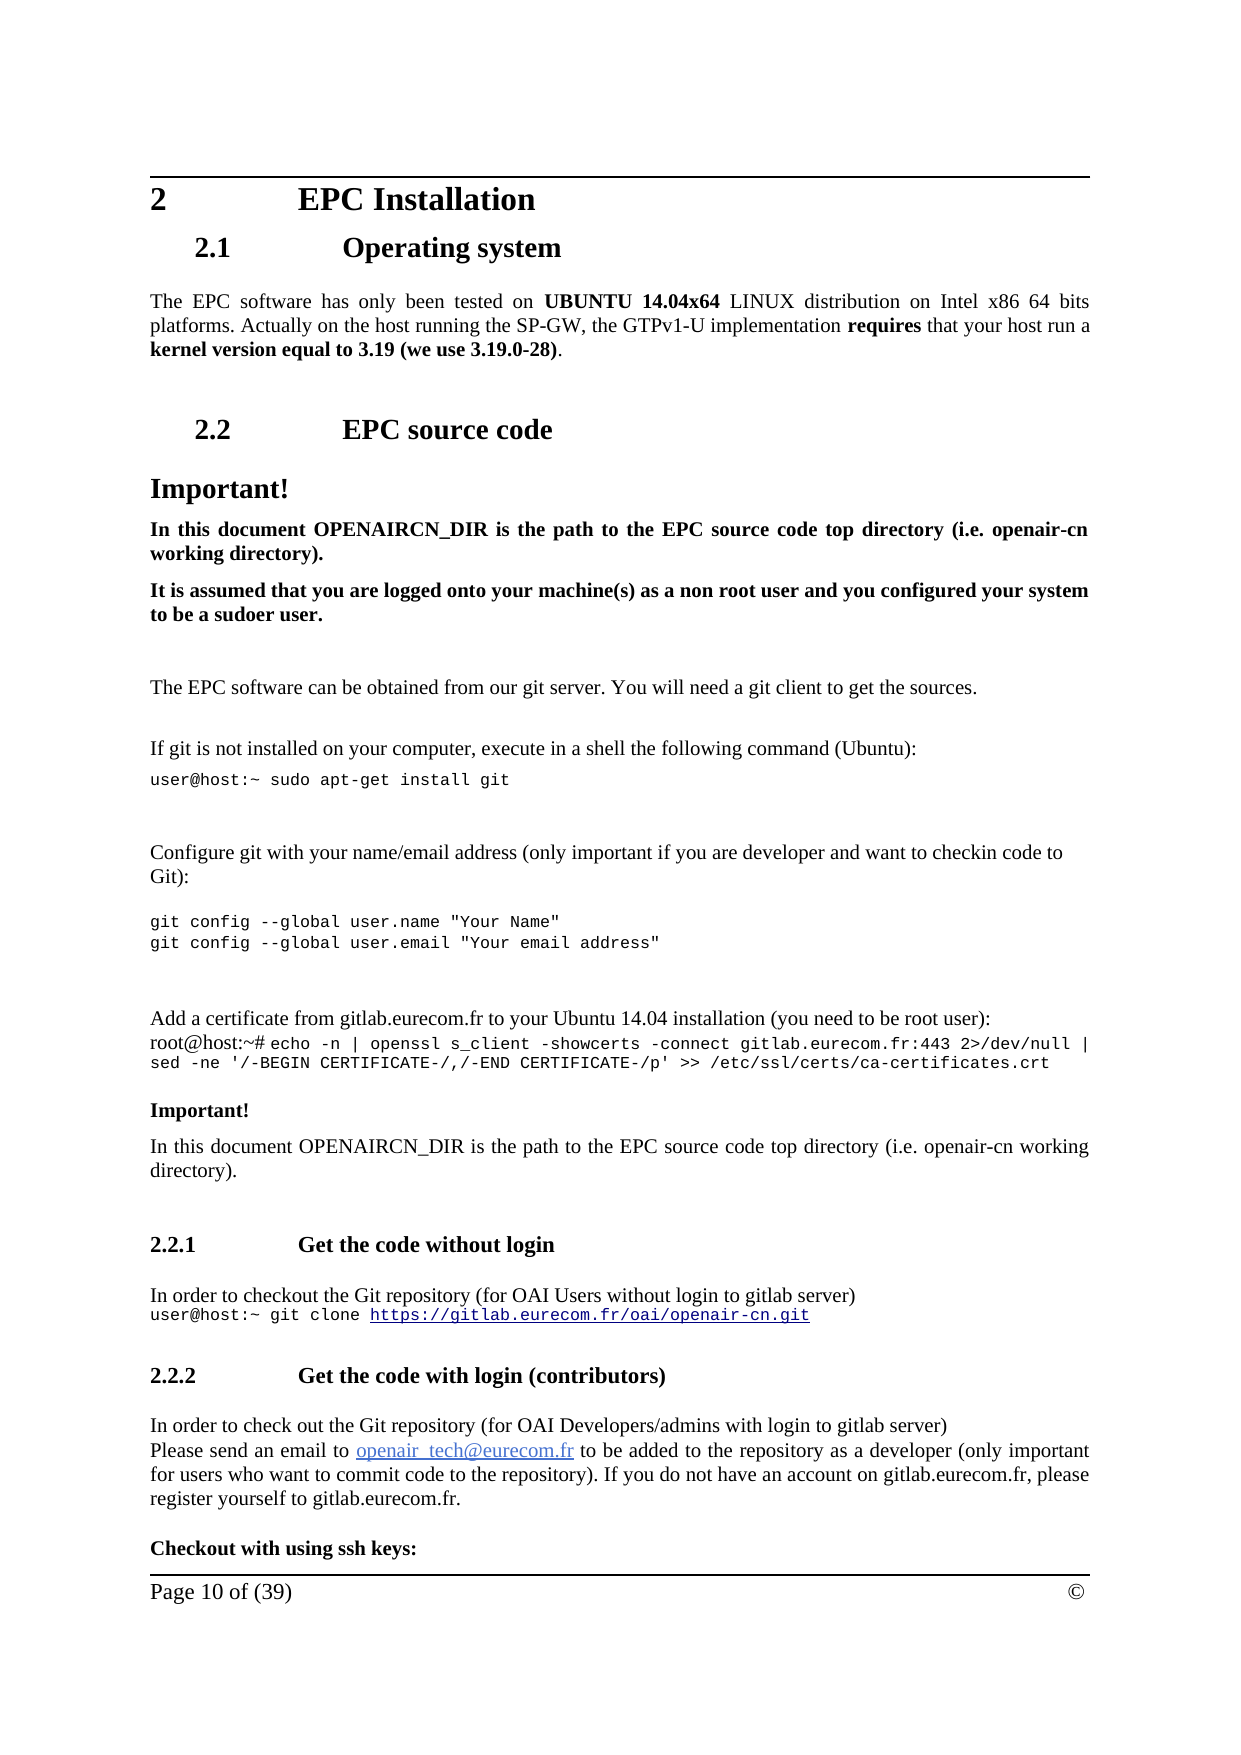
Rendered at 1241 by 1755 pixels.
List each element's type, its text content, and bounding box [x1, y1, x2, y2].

text root@host:~# echo -n | openssl s_client -showcerts -connect gitlab.eurecom.fr:443 2>/dev/null | sed -ne '/-BEGIN CERTIFICATE-/,/-END CERTIFICATE-/p' >> /etc/ssl/certs/ca-certificates.crt [150, 1030, 1090, 1073]
text In order to check out the Git repository (for OAI Developers/admins with login to gitlab server) [150, 1413, 1090, 1437]
text The EPC software can be obtained from our git server. You will need a git client to get the sources. [150, 675, 1090, 699]
text Important! [150, 1097, 1090, 1122]
subtitle Operating system [194, 230, 1090, 264]
text git config --global user.name "Your Name" [150, 912, 1090, 933]
text Configure git with your name/email address (only important if you are developer and want to checkin code to Git): [150, 840, 1090, 888]
text In this document OPENAIRCN_DIR is the path to the EPC source code top directory (i.e. openair-cn working directory). [150, 1134, 1090, 1182]
text user@host:~ sudo apt-get install git [150, 772, 1090, 791]
text Important! [150, 471, 1090, 504]
subtitle Get the code without login [150, 1231, 1090, 1258]
subtitle EPC Installation [150, 179, 1090, 218]
text The EPC software has only been tested on UBUNTU 14.04x64 LINUX distribution on Intel x86 64 bits platforms. Actually on the host running the SP-GW, the GTPv1-U implementation requires that your host run a kernel version equal to 3.19 (we use 3.19.0-28). [150, 289, 1090, 361]
subtitle Get the code with login (contributors) [150, 1362, 1090, 1388]
text user@host:~ git clone https://gitlab.eurecom.fr/oai/openair-cn.git [150, 1307, 1090, 1326]
text In this document OPENAIRCN_DIR is the path to the EPC source code top directory (i.e. openair-cn working directory). [150, 517, 1090, 565]
text If git is not installed on your computer, execute in a shell the following command (Ubuntu): [150, 735, 1090, 759]
text Add a certificate from gitlab.eurecom.fr to your Ubuntu 14.04 installation (you need to be root user): [150, 1006, 1090, 1030]
text It is assumed that you are logged onto your machine(s) as a non root user and you configured your system to be a sudoer user. [150, 578, 1090, 626]
subtitle EPC source code [194, 412, 1090, 446]
text Please send an email to openair_tech@eurecom.fr to be added to the repository as a developer (only important for users who want to commit code to the repository). If you do not have an account on gitlab.eurecom.fr, please register yourself to gitlab.eurecom.fr. [150, 1437, 1090, 1510]
text In order to checkout the Git repository (for OAI Users without login to gitlab server) [150, 1283, 1090, 1307]
text Checkout with using ssh keys: [150, 1536, 1090, 1560]
text git config --global user.email "Your email address" [150, 933, 1090, 953]
